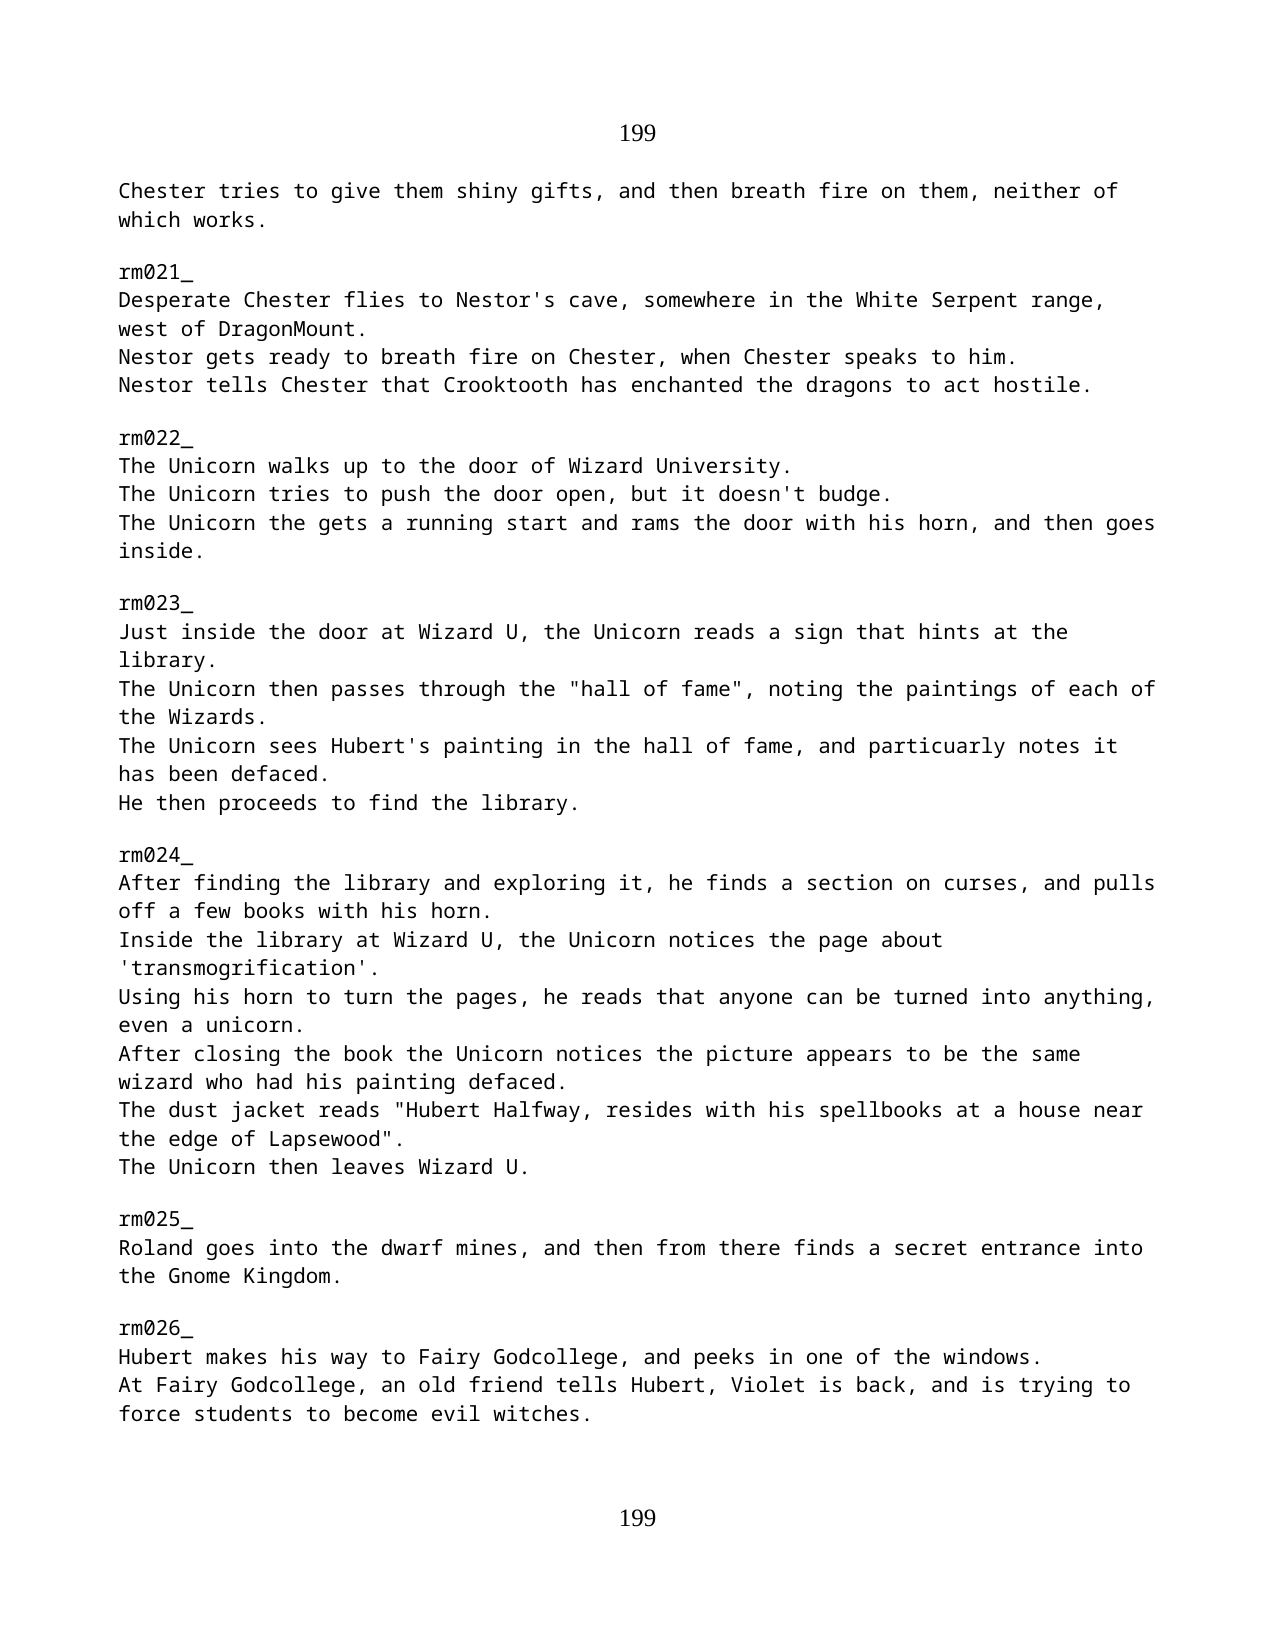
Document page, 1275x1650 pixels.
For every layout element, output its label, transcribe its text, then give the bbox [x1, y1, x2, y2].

text At Fairy Godcollege, an old friend tells Hubert, Violet is back, and is trying to force students to become evil witches. [118, 1370, 1157, 1427]
text After closing the book the Unicorn notices the picture appears to be the same wizard who had his painting defaced. [118, 1039, 1157, 1096]
text Roland goes into the dwarf mines, and then from there finds a secret entrance into the Gnome Kingdom. [118, 1233, 1157, 1290]
text rm024_ [118, 840, 1157, 868]
text Nestor gets ready to breath fire on Chester, when Chester speaks to him. [118, 342, 1157, 371]
text The Unicorn walks up to the door of Wizard University. [118, 451, 1157, 479]
text He then proceeds to find the library. [118, 788, 1157, 816]
text rm022_ [118, 423, 1157, 451]
text Inside the library at Wizard U, the Unicorn notices the page about 'transmogrification'. [118, 925, 1157, 982]
text rm025_ [118, 1204, 1157, 1233]
text Nestor tells Chester that Crooktooth has enchanted the dragons to act hostile. [118, 371, 1157, 399]
text Using his horn to turn the pages, he reads that anyone can be turned into anything, even a unicorn. [118, 982, 1157, 1039]
text The dust jacket reads "Hubert Halfway, resides with his spellbooks at a house near the edge of Lapsewood". [118, 1096, 1157, 1152]
text The Unicorn then leaves Wizard U. [118, 1152, 1157, 1181]
text Hubert makes his way to Fairy Godcollege, and peeks in one of the windows. [118, 1342, 1157, 1370]
text Chester tries to give them shiny gifts, and then breath fire on them, neither of which works. [118, 176, 1157, 233]
text After finding the library and exploring it, he finds a section on curses, and pulls off a few books with his horn. [118, 868, 1157, 925]
text Desperate Chester flies to Nestor's cave, somewhere in the White Serpent range, west of DragonMount. [118, 285, 1157, 342]
text rm026_ [118, 1313, 1157, 1342]
text The Unicorn sees Hubert's painting in the hall of fame, and particuarly notes it has been defaced. [118, 731, 1157, 788]
text The Unicorn then passes through the "hall of fame", noting the paintings of each of the Wizards. [118, 674, 1157, 731]
text rm021_ [118, 257, 1157, 285]
text rm023_ [118, 588, 1157, 617]
text Just inside the door at Wizard U, the Unicorn reads a sign that hints at the library. [118, 617, 1157, 674]
text The Unicorn tries to push the door open, but it doesn't budge. [118, 479, 1157, 508]
text The Unicorn the gets a running start and rams the door with his horn, and then goes inside. [118, 508, 1157, 565]
